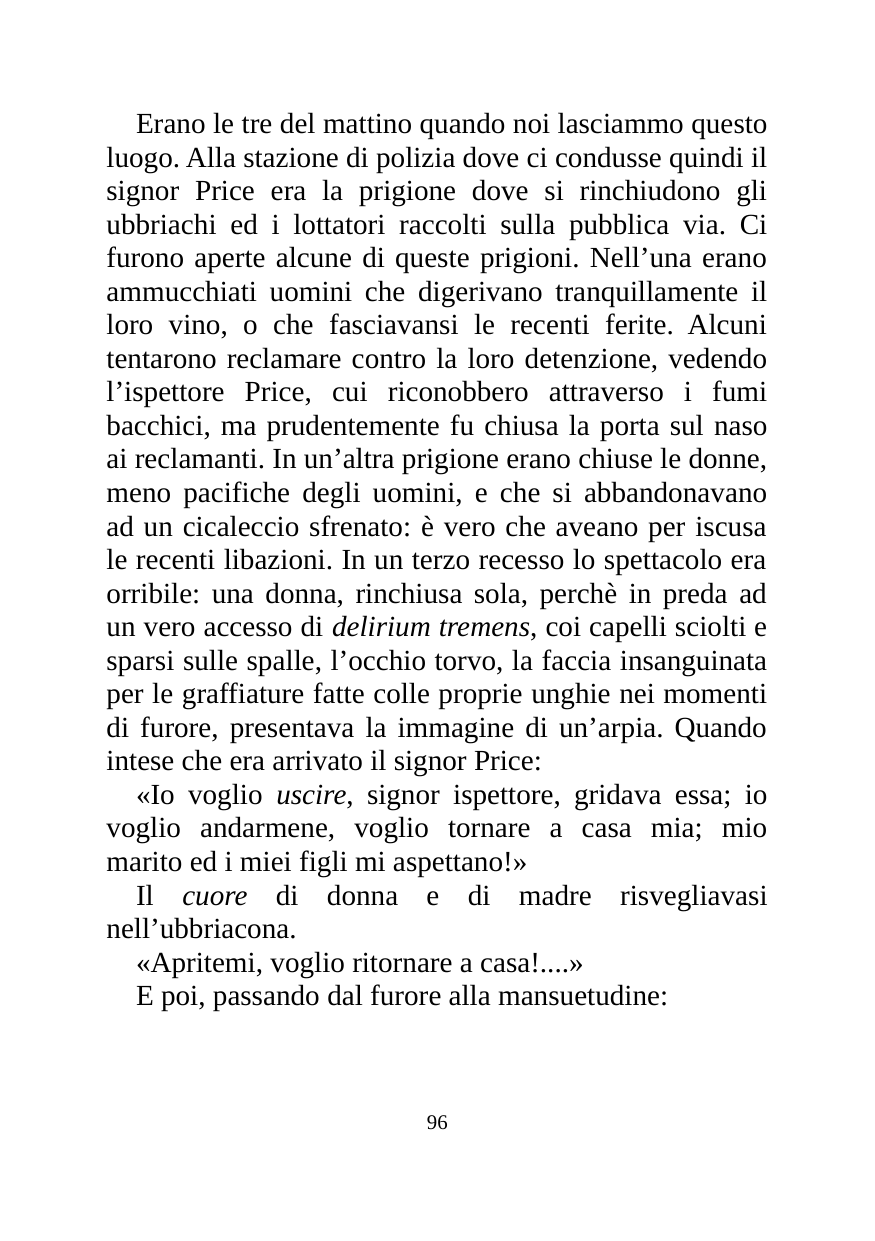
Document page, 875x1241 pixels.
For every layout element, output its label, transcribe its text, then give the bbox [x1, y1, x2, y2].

text Erano le tre del mattino quando noi lasciammo questo luogo. Alla stazione di polizia dove ci condusse quindi il signor Price era la prigione dove si rinchiudono gli ubbriachi ed i lottatori raccolti sulla pubblica via. Ci furono aperte alcune di queste prigioni. Nell’una erano ammucchiati uomini che digerivano tranquillamente il loro vino, o che fasciavansi le recenti ferite. Alcuni tentarono reclamare contro la loro detenzione, vedendo l’ispettore Price, cui riconobbero attraverso i fumi bacchici, ma prudentemente fu chiusa la porta sul naso ai reclamanti. In un’altra prigione erano chiuse le donne, meno pacifiche degli uomini, e che si abbandonavano ad un cicaleccio sfrenato: è vero che aveano per iscusa le recenti libazioni. In un terzo recesso lo spettacolo era orribile: una donna, rinchiusa sola, perchè in preda ad un vero accesso di delirium tremens, coi capelli sciolti e sparsi sulle spalle, l’occhio torvo, la faccia insanguinata per le graffiature fatte colle proprie unghie nei momenti di furore, presentava la immagine di un’arpia. Quando intese che era arrivato il signor Price: [106, 106, 768, 777]
text E poi, passando dal furore alla mansuetudine: [106, 978, 768, 1012]
text «Apritemi, voglio ritornare a casa!....» [106, 945, 768, 978]
text «Io voglio uscire, signor ispettore, gridava essa; io voglio andarmene, voglio tornare a casa mia; mio marito ed i miei figli mi aspettano!» [106, 777, 768, 878]
text Il cuore di donna e di madre risvegliavasi nell’ubbriacona. [106, 878, 768, 945]
